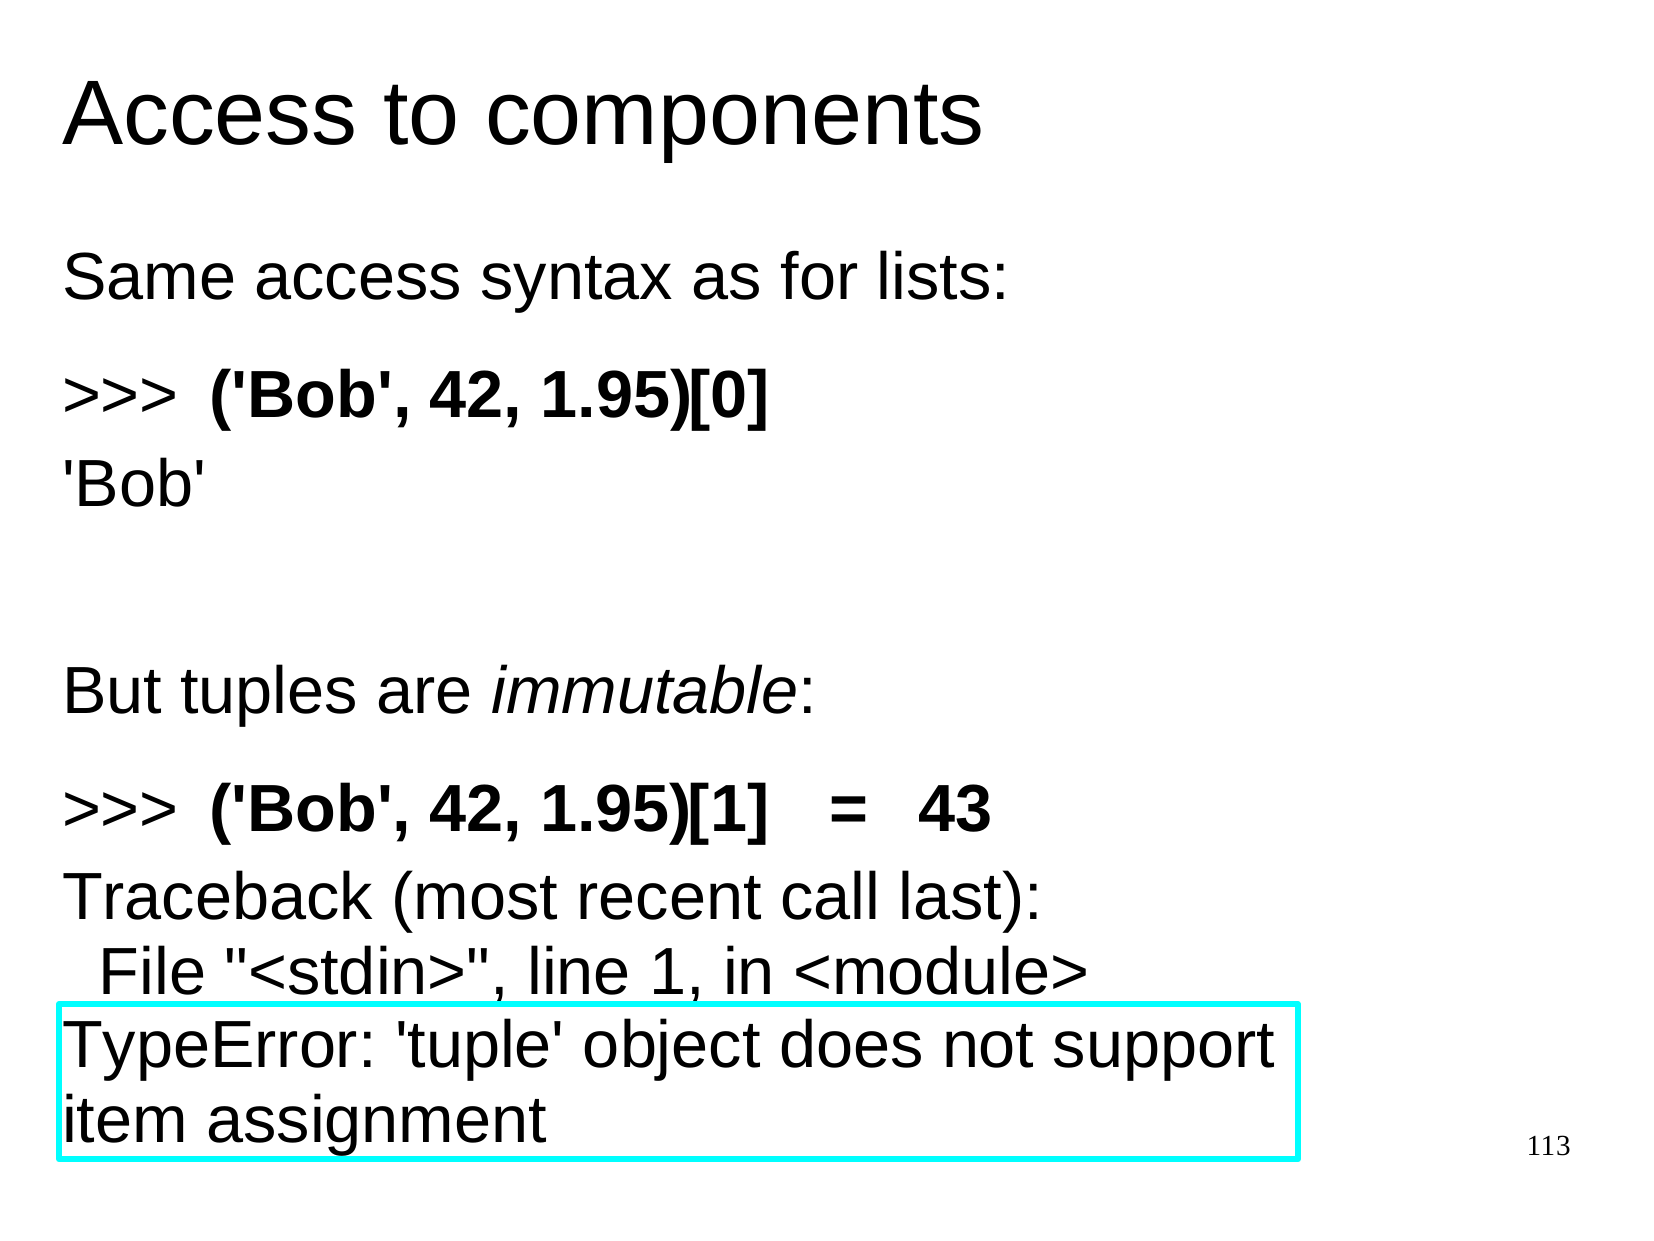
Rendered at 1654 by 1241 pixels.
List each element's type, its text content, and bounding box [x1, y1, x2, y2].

text_box [1] [685, 767, 773, 849]
text_box Access to components [59, 59, 989, 168]
text_box = [826, 767, 872, 849]
text_box TypeError: 'tuple' object does not support item assignment [59, 1003, 1298, 1160]
text_box But tuples are immutable: [59, 649, 821, 731]
text_box 'Bob' [59, 442, 210, 524]
text_box Traceback (most recent call last): File "<stdin>", line 1, in <module> [59, 856, 1094, 1001]
text_box Same access syntax as for lists: [59, 236, 1015, 317]
text_box >>> [59, 354, 183, 436]
text_box ('Bob', 42, 1.95) [206, 354, 685, 436]
text_box >>> [59, 767, 183, 849]
text_box 43 [915, 767, 996, 849]
text_box ('Bob', 42, 1.95) [206, 767, 685, 849]
text_box [0] [685, 354, 773, 436]
